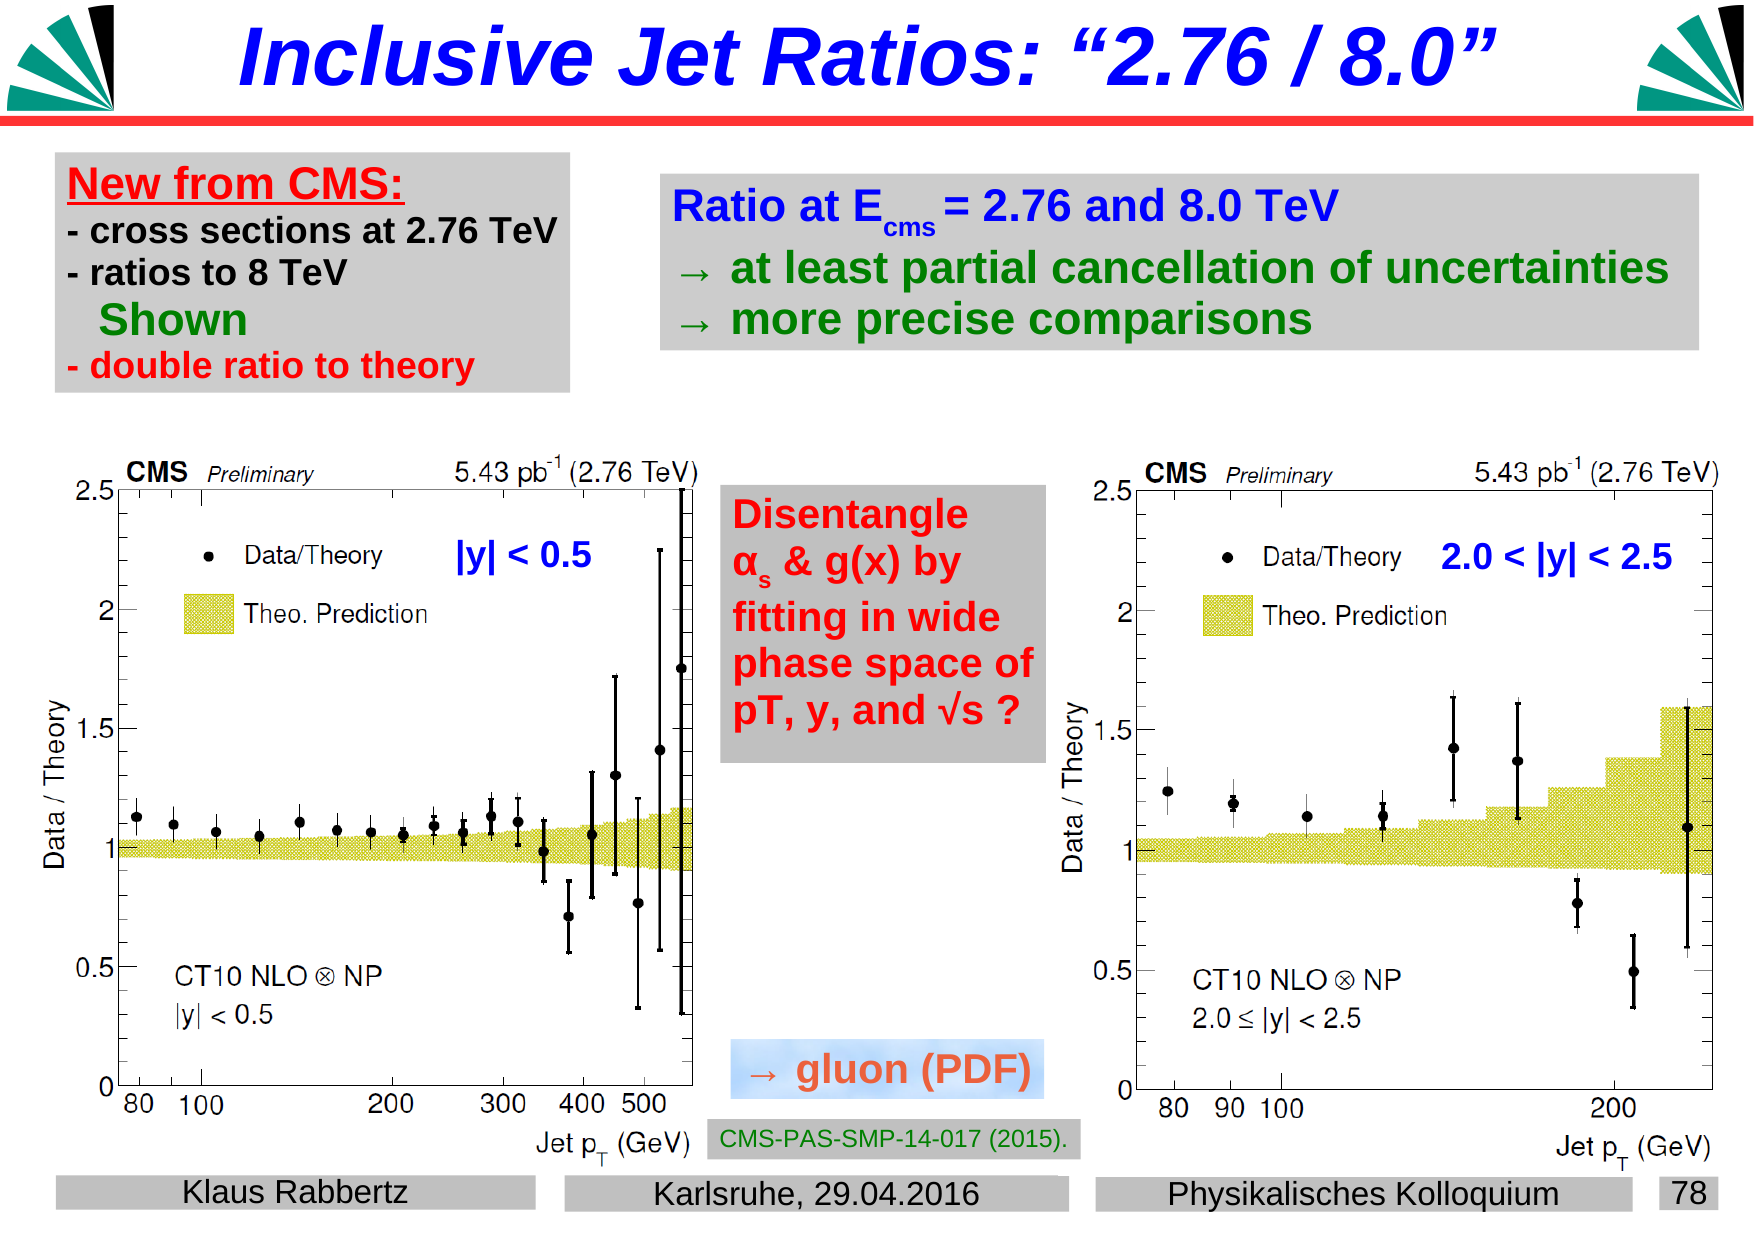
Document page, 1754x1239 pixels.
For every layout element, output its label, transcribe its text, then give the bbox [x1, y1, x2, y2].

text_box Disentangle αs & g(x) by fitting in wide phase space of pT, y, and √s ? [720, 484, 1046, 763]
picture [1058, 449, 1731, 1176]
text_box → gluon (PDF) [730, 1039, 1045, 1099]
text_box 2.0 < |y| < 2.5 [1429, 529, 1685, 584]
text_box |y| < 0.5 [443, 527, 604, 582]
text_box CMS-PAS-SMP-14-017 (2015). [707, 1119, 1079, 1160]
picture [36, 454, 701, 1174]
picture [7, 5, 114, 112]
text_box New from CMS: - cross sections at 2.76 TeV - ratios to 8 TeV Shown - double ratio to theory [54, 152, 568, 393]
text_box Ratio at Ecms = 2.76 and 8.0 TeV → at least partial cancellation of uncertainties → more precise comparisons [660, 173, 1700, 351]
title Inclusive Jet Ratios: “2.76 / 8.0” [129, 0, 1631, 114]
picture [1637, 5, 1744, 112]
